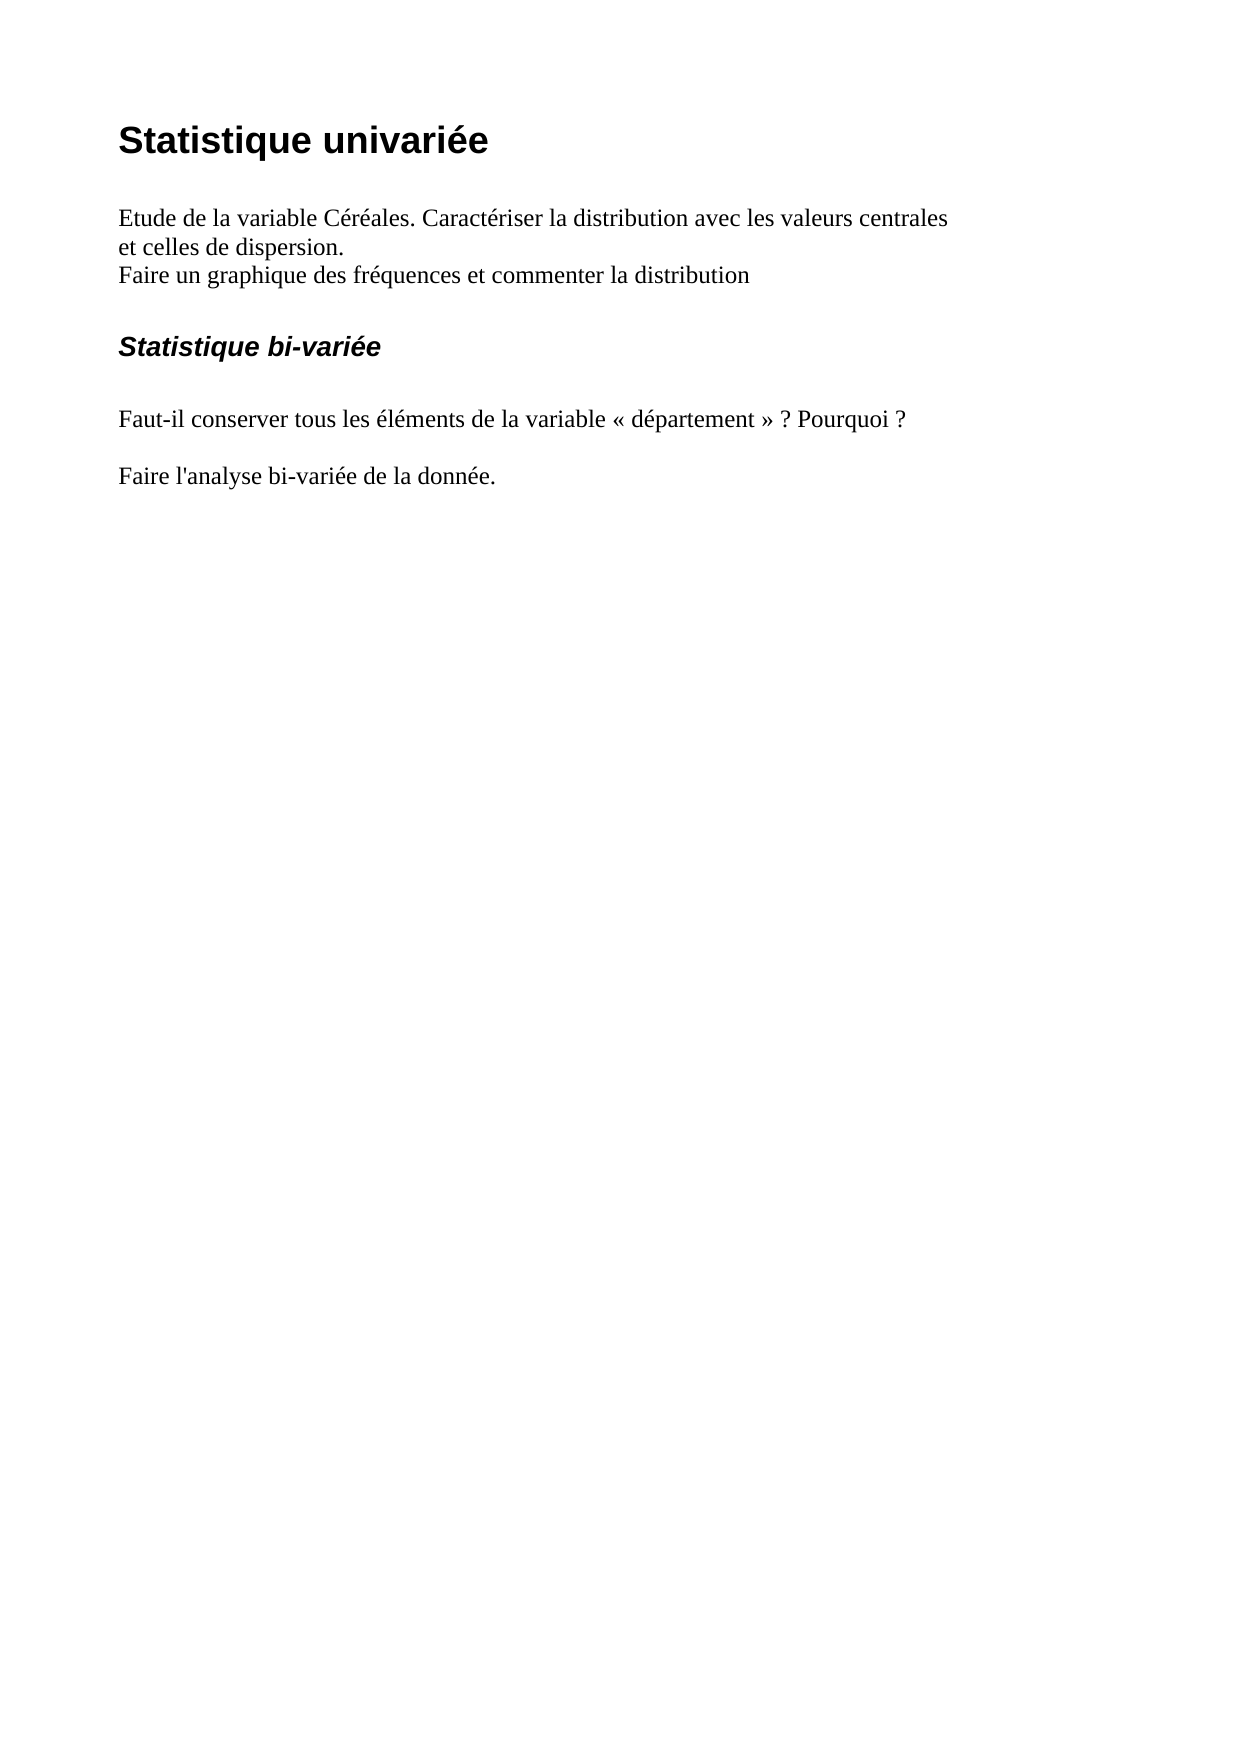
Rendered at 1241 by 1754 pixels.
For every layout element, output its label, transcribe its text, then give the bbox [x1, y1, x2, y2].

subtitle Statistique bi-variée [118, 331, 1122, 362]
text et celles de dispersion. [118, 232, 1122, 261]
text Faut-il conserver tous les éléments de la variable « département » ? Pourquoi ? [118, 404, 1122, 432]
text Etude de la variable Céréales. Caractériser la distribution avec les valeurs centrales [118, 203, 1122, 232]
text Faire un graphique des fréquences et commenter la distribution [118, 261, 1122, 289]
subtitle Statistique univariée [118, 118, 1122, 162]
text Faire l'analyse bi-variée de la donnée. [118, 461, 1122, 490]
